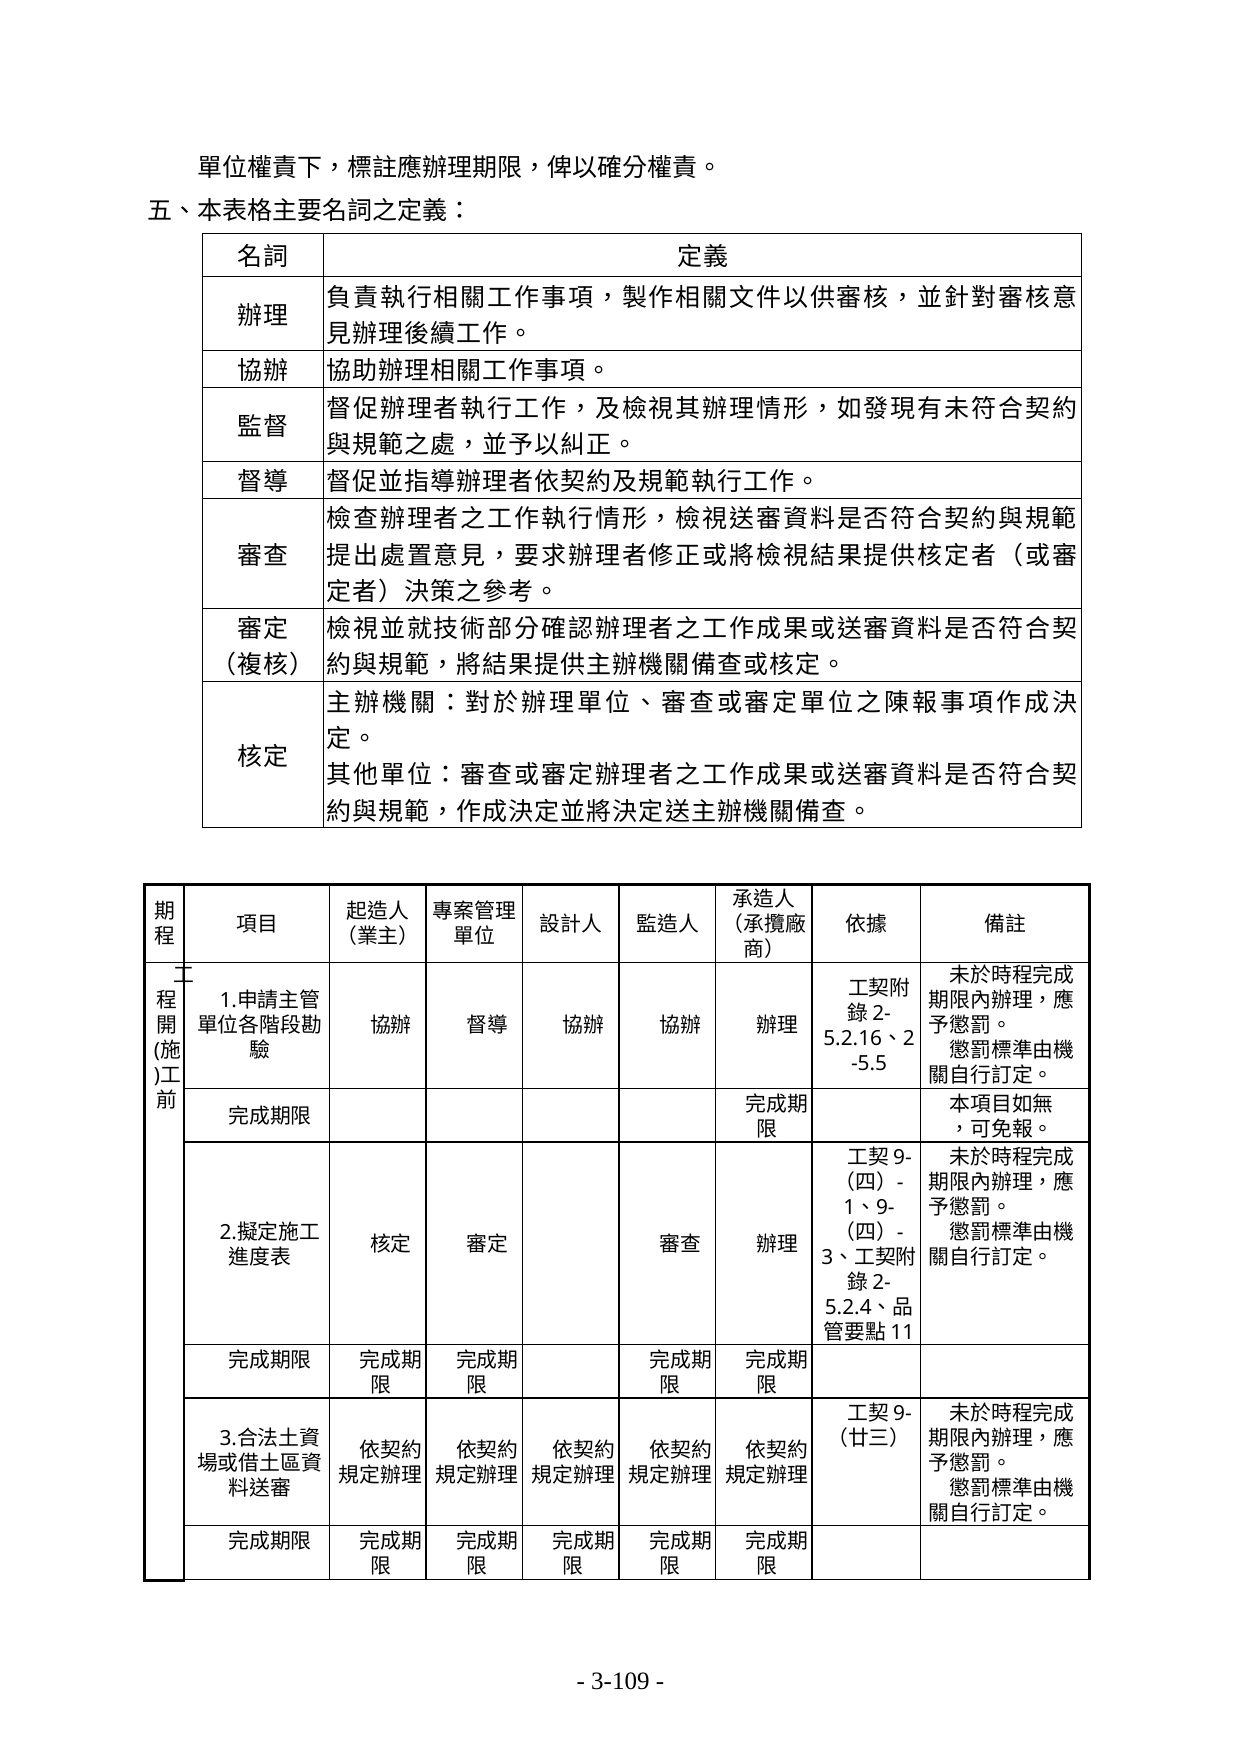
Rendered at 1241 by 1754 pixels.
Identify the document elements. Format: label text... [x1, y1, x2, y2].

table_cell 協辦 [620, 963, 715, 1088]
table_cell 未於時程完成期限內辦理，應予懲罰。 懲罰標準由機關自行訂定。 [921, 963, 1088, 1088]
table_cell [921, 1526, 1088, 1578]
table_cell [813, 1089, 920, 1141]
table_cell 完成期限 [330, 1345, 425, 1397]
table_cell 完成期限 [523, 1526, 618, 1578]
table_header 承造人（承攬廠商） [716, 886, 811, 961]
table_cell 監督 [203, 388, 323, 461]
table_header 依據 [813, 886, 920, 961]
table_cell 核定 [203, 682, 323, 827]
table_cell 完成期限 [330, 1526, 425, 1578]
table_cell 工契9-（四）-1、9-（四）-3、工契附錄2-5.2.4、品管要點11 [813, 1143, 920, 1344]
table_cell 本項目如無 ，可免報。 [921, 1089, 1088, 1141]
table_header 備註 [921, 886, 1088, 961]
table_cell 完成期限 [427, 1345, 522, 1397]
table_cell 審查 [620, 1143, 715, 1344]
table_header 名詞 [203, 234, 323, 276]
table_cell 負責執行相關工作事項，製作相關文件以供審核，並針對審核意見辦理後續工作。 [324, 277, 1081, 350]
text 單位權責下，標註應辦理期限，俾以確分權責。 [148, 148, 1092, 184]
table_cell 審定 [427, 1143, 522, 1344]
table_cell 工契附錄2-5.2.16、2-5.5 [813, 963, 920, 1088]
table_cell 依契約規定辦理 [620, 1399, 715, 1525]
table_cell 協辦 [523, 963, 618, 1088]
table_cell 督導 [203, 462, 323, 498]
table_header 專案管理單位 [427, 886, 522, 961]
table_cell 1.申請主管單位各階段勘驗 [185, 963, 329, 1088]
table_cell 審定 （複核） [203, 609, 323, 681]
table_cell [813, 1526, 920, 1578]
table_cell 辦理 [716, 1143, 811, 1344]
table_cell 完成期限 [716, 1089, 811, 1141]
table_cell [813, 1345, 920, 1397]
table_cell 核定 [330, 1143, 425, 1344]
table_cell 完成期限 [620, 1526, 715, 1578]
table_cell 未於時程完成期限內辦理，應予懲罰。 懲罰標準由機關自行訂定。 [921, 1399, 1088, 1525]
table_cell 完成期限 [185, 1345, 329, 1397]
table_cell 完成期限 [716, 1345, 811, 1397]
table_cell 依契約規定辦理 [523, 1399, 618, 1525]
table_header 定義 [324, 234, 1081, 276]
table_cell 工程開(施)工前 [146, 963, 183, 1578]
table_cell 依契約規定辦理 [330, 1399, 425, 1525]
table_cell 辦理 [716, 963, 811, 1088]
table_cell [620, 1089, 715, 1141]
table_cell [427, 1089, 522, 1141]
table_cell 2.擬定施工進度表 [185, 1143, 329, 1344]
table_cell 督促辦理者執行工作，及檢視其辦理情形，如發現有未符合契約與規範之處，並予以糾正。 [324, 388, 1081, 461]
table_cell 督促並指導辦理者依契約及規範執行工作。 [324, 462, 1081, 498]
table_cell 督導 [427, 963, 522, 1088]
table_cell 審查 [203, 499, 323, 608]
table_cell 依契約規定辦理 [716, 1399, 811, 1525]
table_cell 完成期限 [620, 1345, 715, 1397]
table_cell [523, 1089, 618, 1141]
table_cell [523, 1345, 618, 1397]
table_header 起造人（業主） [330, 886, 425, 961]
table_cell 主辦機關：對於辦理單位、審查或審定單位之陳報事項作成決定。 其他單位：審查或審定辦理者之工作成果或送審資料是否符合契約與規範，作成決定並將決定送主辦機關備查。 [324, 682, 1081, 827]
table_cell 協辦 [203, 351, 323, 387]
table_cell 檢視並就技術部分確認辦理者之工作成果或送審資料是否符合契約與規範，將結果提供主辦機關備查或核定。 [324, 609, 1081, 681]
table_cell 完成期限 [185, 1526, 329, 1578]
table_header 項目 [185, 886, 329, 961]
table_header 監造人 [620, 886, 715, 961]
table_cell [921, 1345, 1088, 1397]
table_cell 依契約規定辦理 [427, 1399, 522, 1525]
table_cell 辦理 [203, 277, 323, 350]
table_cell 工契9-（廿三） [813, 1399, 920, 1525]
table_cell 協助辦理相關工作事項。 [324, 351, 1081, 387]
table_cell [330, 1089, 425, 1141]
table_cell 3.合法土資場或借土區資料送審 [185, 1399, 329, 1525]
table_cell 未於時程完成期限內辦理，應予懲罰。 懲罰標準由機關自行訂定。 [921, 1143, 1088, 1344]
text 五、本表格主要名詞之定義： [148, 190, 1092, 226]
table_cell [523, 1143, 618, 1344]
table_header 期程 [146, 886, 183, 961]
table_header 設計人 [523, 886, 618, 961]
table_cell 完成期限 [716, 1526, 811, 1578]
table_cell 協辦 [330, 963, 425, 1088]
table_cell 完成期限 [185, 1089, 329, 1141]
table_cell 檢查辦理者之工作執行情形，檢視送審資料是否符合契約與規範提出處置意見，要求辦理者修正或將檢視結果提供核定者（或審定者）決策之參考。 [324, 499, 1081, 608]
table_cell 完成期限 [427, 1526, 522, 1578]
